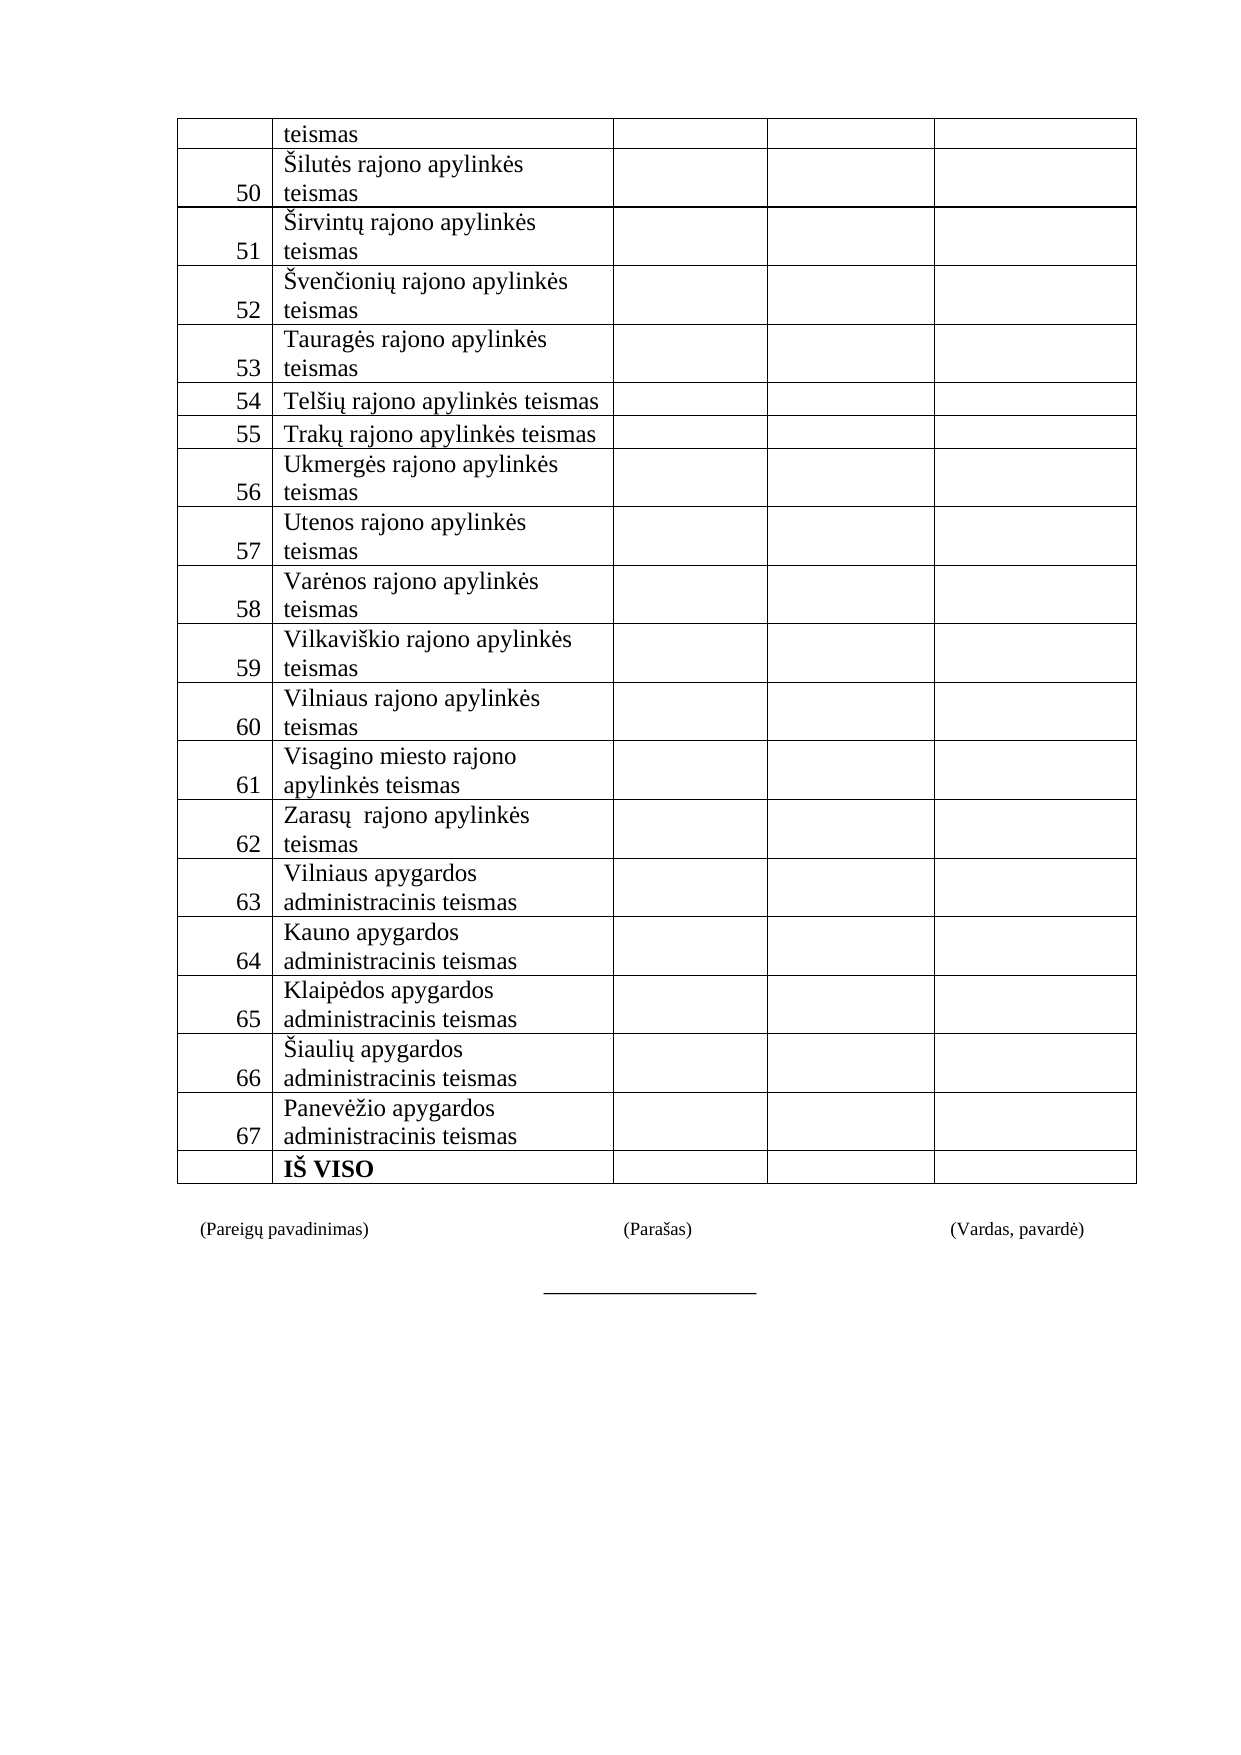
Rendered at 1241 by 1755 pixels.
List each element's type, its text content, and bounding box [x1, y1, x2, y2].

table_cell 58 [178, 566, 272, 623]
table_cell [935, 859, 1136, 916]
table_cell Zarasų rajono apylinkės teismas [273, 800, 613, 857]
table_cell Klaipėdos apygardos administracinis teismas [273, 976, 613, 1033]
table_cell Tauragės rajono apylinkės teismas [273, 325, 613, 382]
table_cell [768, 1093, 934, 1150]
table_cell [768, 325, 934, 382]
table_cell [935, 683, 1136, 740]
table_cell [614, 859, 767, 916]
table_cell [178, 119, 272, 148]
table_cell [935, 119, 1136, 148]
table_cell [614, 266, 767, 323]
table_cell Šilutės rajono apylinkės teismas [273, 149, 613, 206]
table_cell [768, 449, 934, 506]
table_cell [768, 917, 934, 974]
table_cell [178, 1151, 272, 1183]
table_header (Pareigų pavadinimas) [189, 1213, 553, 1239]
table_cell Visagino miesto rajono apylinkės teismas [273, 741, 613, 799]
table_cell Panevėžio apygardos administracinis teismas [273, 1093, 613, 1150]
table_cell [768, 416, 934, 448]
table_cell [768, 383, 934, 415]
table_cell 52 [178, 266, 272, 323]
table_cell [768, 266, 934, 323]
table_cell 64 [178, 917, 272, 974]
table_cell [768, 683, 934, 740]
table_cell [614, 1093, 767, 1150]
table_cell [768, 119, 934, 148]
text _________________ [177, 1268, 1122, 1297]
table_cell [935, 449, 1136, 506]
table_cell 62 [178, 800, 272, 857]
table_cell Telšių rajono apylinkės teismas [273, 383, 613, 415]
table_cell [768, 859, 934, 916]
table_cell Trakų rajono apylinkės teismas [273, 416, 613, 448]
table_cell [935, 416, 1136, 448]
table_cell [768, 507, 934, 565]
table_cell [614, 383, 767, 415]
table_header (Parašas) [553, 1213, 763, 1239]
table_cell 53 [178, 325, 272, 382]
table_cell [768, 1151, 934, 1183]
table_cell [614, 416, 767, 448]
table_header (Vardas, pavardė) [763, 1213, 1096, 1239]
table_cell IŠ VISO [273, 1151, 613, 1183]
table_cell [614, 507, 767, 565]
table_cell [935, 917, 1136, 974]
table_cell Ukmergės rajono apylinkės teismas [273, 449, 613, 506]
table_cell [768, 800, 934, 857]
table_cell 55 [178, 416, 272, 448]
table_cell 57 [178, 507, 272, 565]
table_cell [935, 208, 1136, 265]
table_cell [935, 741, 1136, 799]
table_cell [935, 566, 1136, 623]
table_cell 54 [178, 383, 272, 415]
table_cell [768, 976, 934, 1033]
table_cell 61 [178, 741, 272, 799]
table_cell [935, 800, 1136, 857]
table_cell [935, 325, 1136, 382]
table_cell Utenos rajono apylinkės teismas [273, 507, 613, 565]
table_cell [614, 976, 767, 1033]
table_cell [614, 149, 767, 206]
table_cell [614, 119, 767, 148]
table_cell [935, 976, 1136, 1033]
table_cell [614, 683, 767, 740]
table_cell [768, 1034, 934, 1092]
table_cell [768, 624, 934, 682]
table_cell 65 [178, 976, 272, 1033]
table_cell [935, 266, 1136, 323]
table_cell 59 [178, 624, 272, 682]
table_cell 50 [178, 149, 272, 206]
table_cell 67 [178, 1093, 272, 1150]
table_cell [935, 624, 1136, 682]
table_cell [614, 741, 767, 799]
table_cell Širvintų rajono apylinkės teismas [273, 208, 613, 265]
table_cell Vilniaus rajono apylinkės teismas [273, 683, 613, 740]
table_cell 63 [178, 859, 272, 916]
table_cell 51 [178, 208, 272, 265]
table_cell [935, 1093, 1136, 1150]
table_cell [768, 149, 934, 206]
table_cell [935, 1151, 1136, 1183]
table_cell [614, 800, 767, 857]
table_cell 66 [178, 1034, 272, 1092]
table_cell [768, 741, 934, 799]
table_cell [935, 507, 1136, 565]
table_cell [768, 566, 934, 623]
table_cell [614, 1151, 767, 1183]
table_cell Varėnos rajono apylinkės teismas [273, 566, 613, 623]
table_cell [768, 208, 934, 265]
table_cell [935, 149, 1136, 206]
table_cell [614, 325, 767, 382]
table_cell 56 [178, 449, 272, 506]
table_cell Vilkaviškio rajono apylinkės teismas [273, 624, 613, 682]
table_cell Vilniaus apygardos administracinis teismas [273, 859, 613, 916]
table_cell 60 [178, 683, 272, 740]
table_cell [935, 383, 1136, 415]
table_cell [614, 449, 767, 506]
table_cell [614, 566, 767, 623]
table_cell Šiaulių apygardos administracinis teismas [273, 1034, 613, 1092]
table_cell [614, 624, 767, 682]
table_cell teismas [273, 119, 613, 148]
table_cell [614, 1034, 767, 1092]
table_cell Kauno apygardos administracinis teismas [273, 917, 613, 974]
table_cell Švenčionių rajono apylinkės teismas [273, 266, 613, 323]
table_cell [935, 1034, 1136, 1092]
table_cell [614, 208, 767, 265]
table_cell [614, 917, 767, 974]
